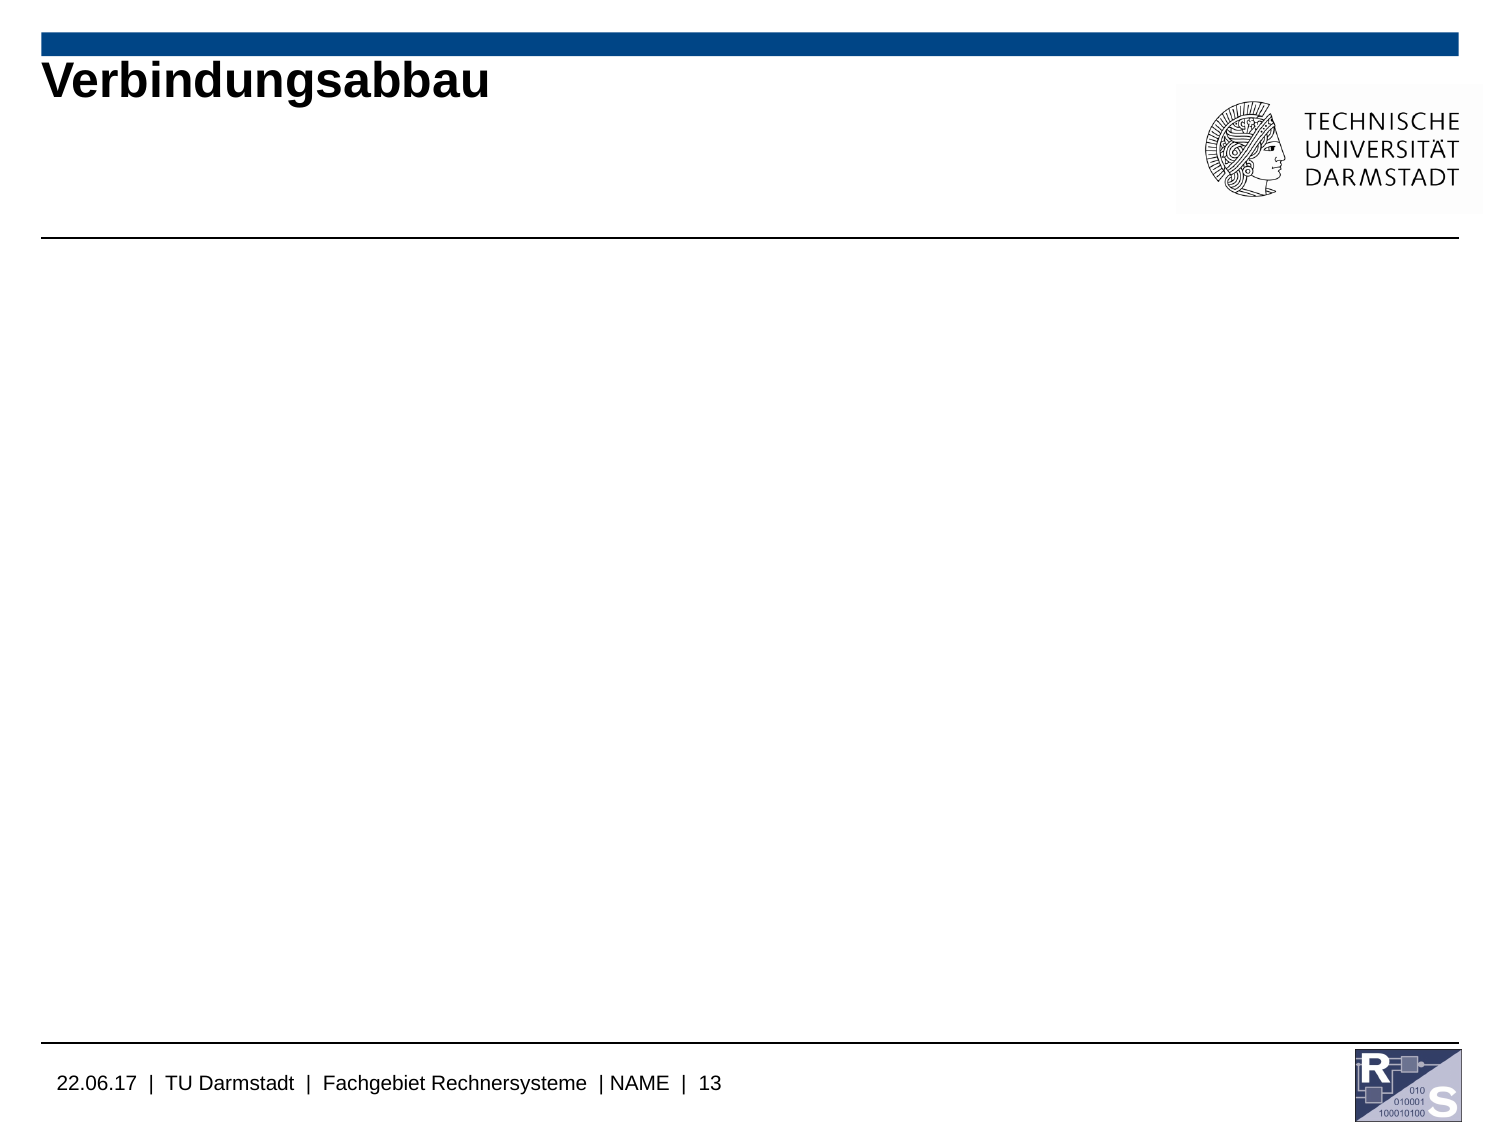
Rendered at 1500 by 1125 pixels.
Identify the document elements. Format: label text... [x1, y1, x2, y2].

title Verbindungsabbau [41, 32, 1131, 183]
picture [1355, 1049, 1462, 1122]
